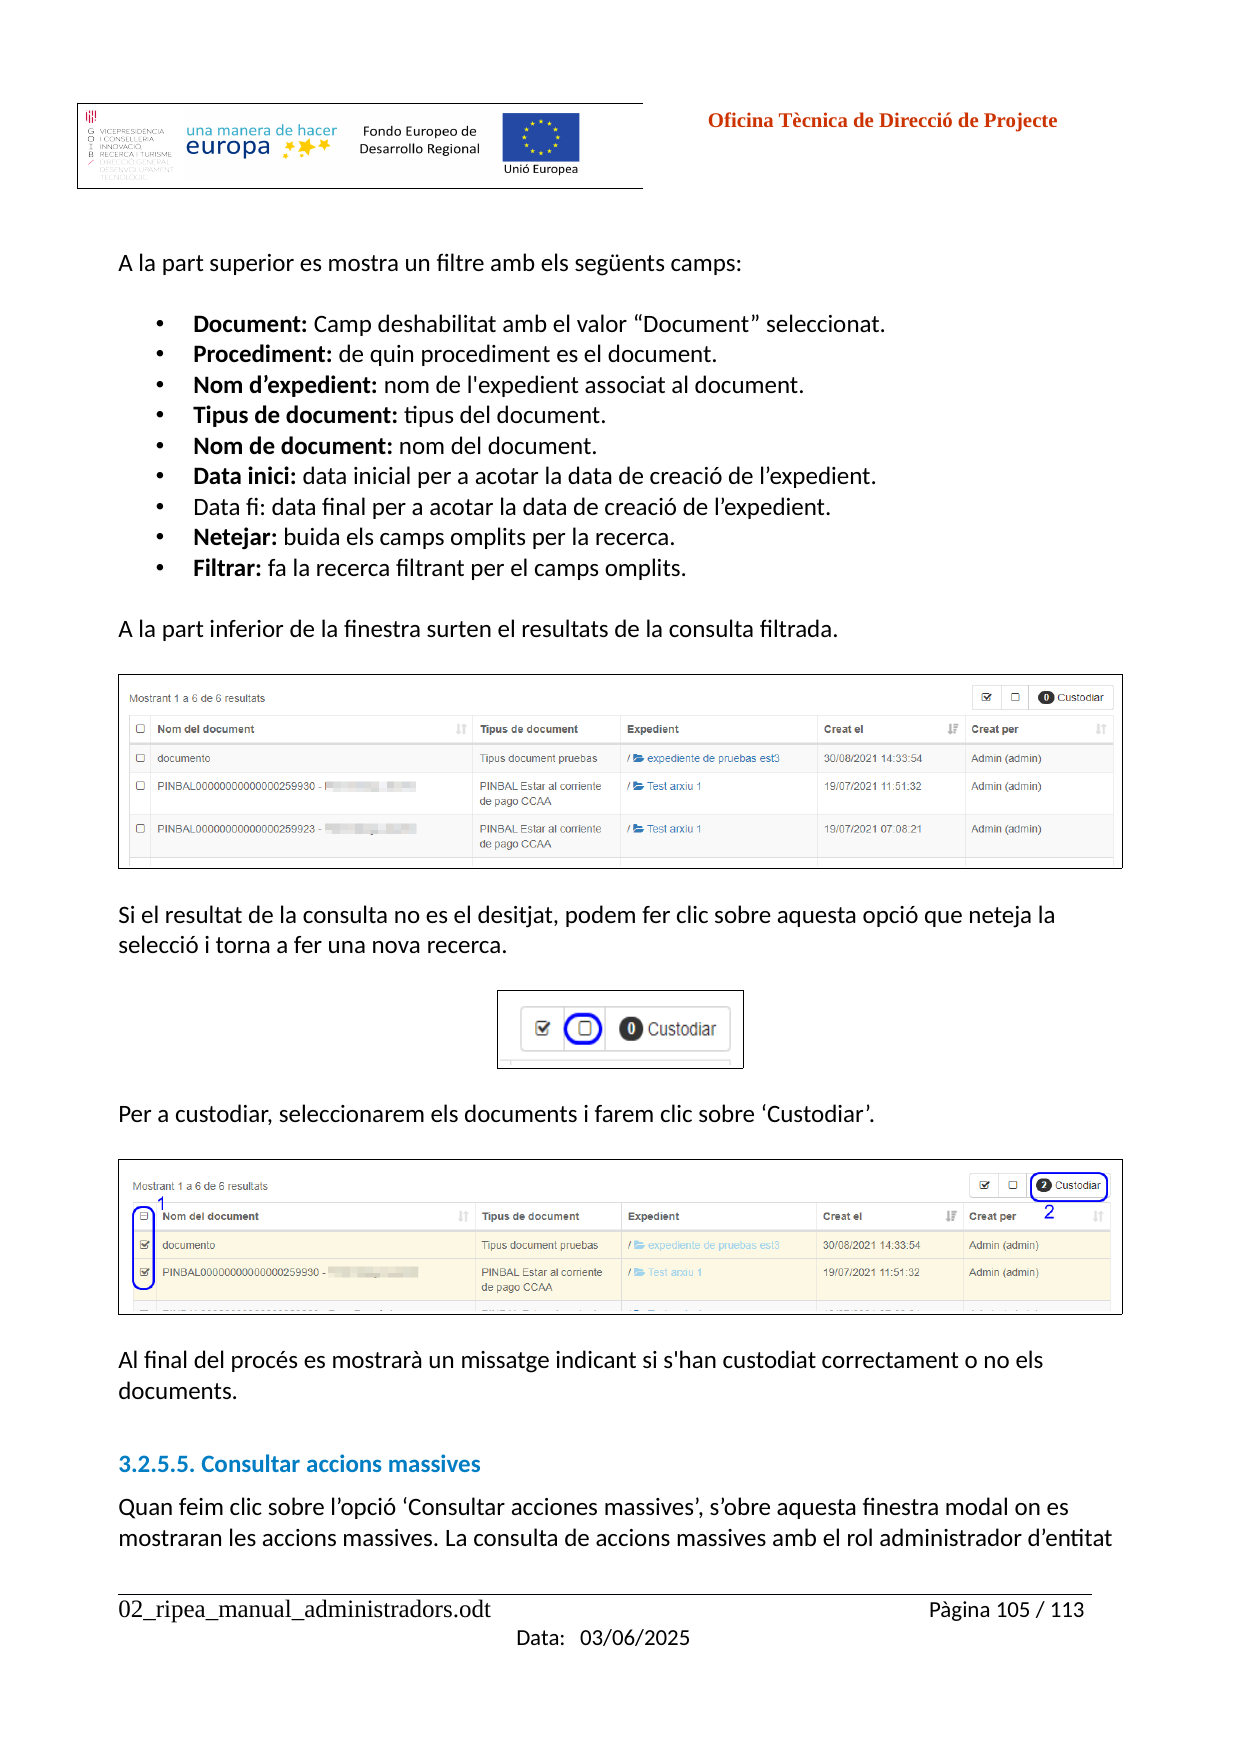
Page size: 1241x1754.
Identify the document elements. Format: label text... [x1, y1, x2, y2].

text A la part inferior de la finestra surten el resultats de la consulta filtrada. [118, 613, 1122, 644]
list Procediment: de quin procediment es el document. [156, 338, 1122, 369]
list Nom d’expedient: nom de l'expedient associat al document. [156, 369, 1122, 399]
picture [121, 1162, 1119, 1311]
text Si el resultat de la consulta no es el desitjat, podem fer clic sobre aquesta opció que neteja la selecció i torna a fer una nova recerca. [118, 899, 1122, 960]
list Data inici: data inicial per a acotar la data de creació de l’expedient. [156, 461, 1122, 491]
text Al final del procés es mostrarà un missatge indicant si s'han custodiat correctament o no els documents. [118, 1344, 1122, 1405]
list Nom de document: nom del document. [156, 430, 1122, 461]
subtitle 3.2.5.5. Consultar accions massives [118, 1448, 1122, 1479]
list Filtrar: fa la recerca filtrant per el camps omplits. [156, 552, 1122, 583]
picture [184, 108, 585, 182]
text Per a custodiar, seleccionarem els documents i farem clic sobre ‘Custodiar’. [118, 1098, 1122, 1129]
list Data fi: data final per a acotar la data de creació de l’expedient. [156, 491, 1122, 522]
list Document: Camp deshabilitat amb el valor “Document” seleccionat. [156, 308, 1122, 338]
picture [82, 108, 178, 182]
text Quan feim clic sobre l’opció ‘Consultar acciones massives’, s’obre aquesta finestra modal on es mostraran les accions massives. La consulta de accions massives amb el rol administrador d’entitat [118, 1491, 1122, 1552]
list Tipus de document: tipus del document. [156, 399, 1122, 430]
picture [500, 993, 741, 1065]
picture [121, 677, 1119, 866]
text A la part superior es mostra un filtre amb els següents camps: [118, 247, 1122, 277]
list Netejar: buida els camps omplits per la recerca. [156, 522, 1122, 552]
